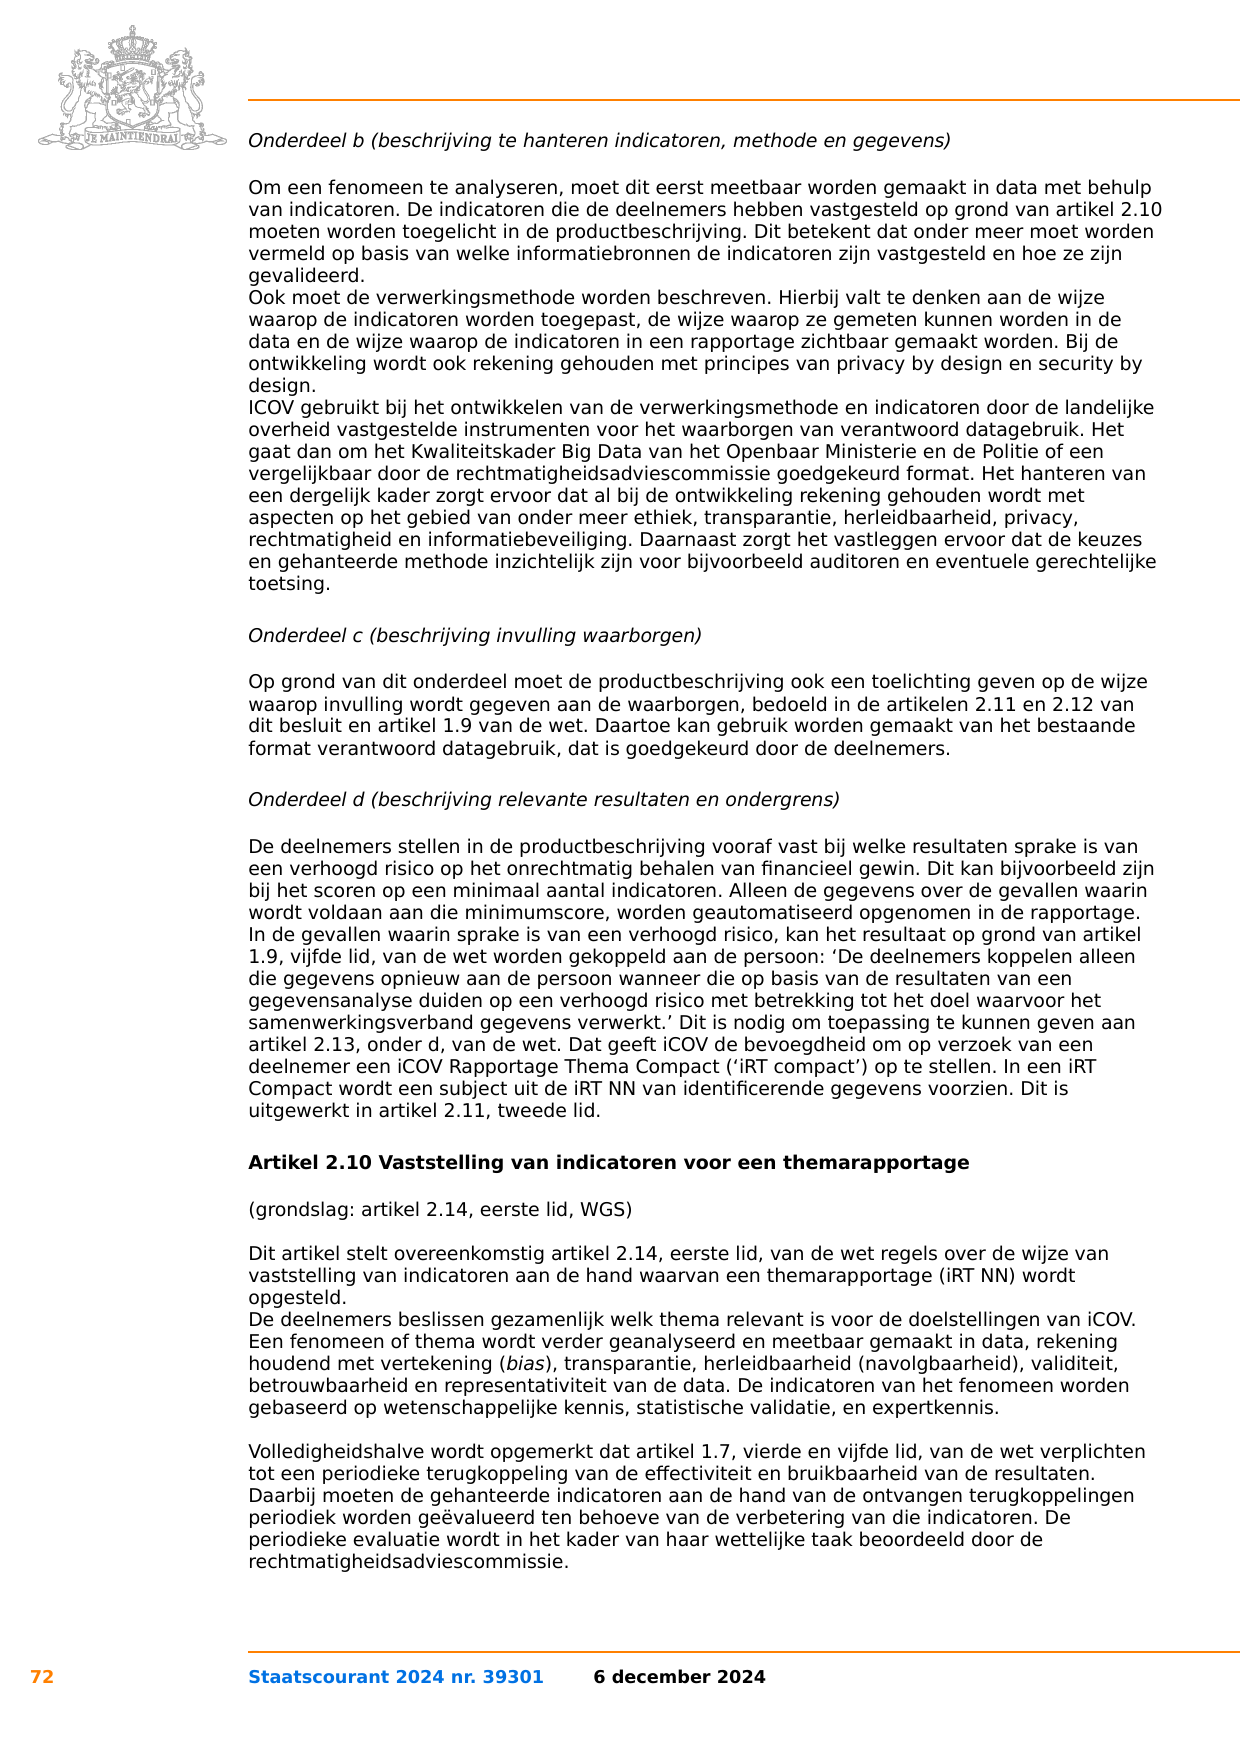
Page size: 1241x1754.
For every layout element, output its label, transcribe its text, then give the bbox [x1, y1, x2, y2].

picture [38, 25, 227, 150]
text De deelnemers stellen in de productbeschrijving vooraf vast bij welke resultaten sprake is van een verhoogd risico op het onrechtmatig behalen van financieel gewin. Dit kan bijvoorbeeld zijn bij het scoren op een minimaal aantal indicatoren. Alleen de gegevens over de gevallen waarin wordt voldaan aan die minimumscore, worden geautomatiseerd opgenomen in de rapportage. [248, 836, 1163, 924]
text Ook moet de verwerkingsmethode worden beschreven. Hierbij valt te denken aan de wijze waarop de indicatoren worden toegepast, de wijze waarop ze gemeten kunnen worden in de data en de wijze waarop de indicatoren in een rapportage zichtbaar gemaakt worden. Bij de ontwikkeling wordt ook rekening gehouden met principes van privacy by design en security by design. [248, 287, 1163, 397]
subtitle Onderdeel b (beschrijving te hanteren indicatoren, methode en gegevens) [248, 130, 1163, 152]
text Op grond van dit onderdeel moet de productbeschrijving ook een toelichting geven op de wijze waarop invulling wordt gegeven aan de waarborgen, bedoeld in de artikelen 2.11 en 2.12 van dit besluit en artikel 1.9 van de wet. Daartoe kan gebruik worden gemaakt van het bestaande format verantwoord datagebruik, dat is goedgekeurd door de deelnemers. [248, 671, 1163, 759]
text ICOV gebruikt bij het ontwikkelen van de verwerkingsmethode en indicatoren door de landelijke overheid vastgestelde instrumenten voor het waarborgen van verantwoord datagebruik. Het gaat dan om het Kwaliteitskader Big Data van het Openbaar Ministerie en de Politie of een vergelijkbaar door de rechtmatigheidsadviescommissie goedgekeurd format. Het hanteren van een dergelijk kader zorgt ervoor dat al bij de ontwikkeling rekening gehouden wordt met aspecten op het gebied van onder meer ethiek, transparantie, herleidbaarheid, privacy, rechtmatigheid en informatiebeveiliging. Daarnaast zorgt het vastleggen ervoor dat de keuzes en gehanteerde methode inzichtelijk zijn voor bijvoorbeeld auditoren en eventuele gerechtelijke toetsing. [248, 397, 1163, 594]
text Dit artikel stelt overeenkomstig artikel 2.14, eerste lid, van de wet regels over de wijze van vaststelling van indicatoren aan de hand waarvan een themarapportage (iRT NN) wordt opgesteld. [248, 1243, 1163, 1309]
text Om een fenomeen te analyseren, moet dit eerst meetbaar worden gemaakt in data met behulp van indicatoren. De indicatoren die de deelnemers hebben vastgesteld op grond van artikel 2.10 moeten worden toegelicht in de productbeschrijving. Dit betekent dat onder meer moet worden vermeld op basis van welke informatiebronnen de indicatoren zijn vastgesteld en hoe ze zijn gevalideerd. [248, 177, 1163, 287]
subtitle Onderdeel d (beschrijving relevante resultaten en ondergrens) [248, 789, 1163, 811]
subtitle Artikel 2.10 Vaststelling van indicatoren voor een themarapportage [248, 1152, 1163, 1174]
text Volledigheidshalve wordt opgemerkt dat artikel 1.7, vierde en vijfde lid, van de wet verplichten tot een periodieke terugkoppeling van de effectiviteit en bruikbaarheid van de resultaten. Daarbij moeten de gehanteerde indicatoren aan de hand van de ontvangen terugkoppelingen periodiek worden geëvalueerd ten behoeve van de verbetering van die indicatoren. De periodieke evaluatie wordt in het kader van haar wettelijke taak beoordeeld door de rechtmatigheidsadviescommissie. [248, 1441, 1163, 1572]
subtitle Onderdeel c (beschrijving invulling waarborgen) [248, 624, 1163, 646]
text In de gevallen waarin sprake is van een verhoogd risico, kan het resultaat op grond van artikel 1.9, vijfde lid, van de wet worden gekoppeld aan de persoon: ‘De deelnemers koppelen alleen die gegevens opnieuw aan de persoon wanneer die op basis van de resultaten van een gegevensanalyse duiden op een verhoogd risico met betrekking tot het doel waarvoor het samenwerkingsverband gegevens verwerkt.’ Dit is nodig om toepassing te kunnen geven aan artikel 2.13, onder d, van de wet. Dat geeft iCOV de bevoegdheid om op verzoek van een deelnemer een iCOV Rapportage Thema Compact (‘iRT compact’) op te stellen. In een iRT Compact wordt een subject uit de iRT NN van identificerende gegevens voorzien. Dit is uitgewerkt in artikel 2.11, tweede lid. [248, 924, 1163, 1122]
subtitle (grondslag: artikel 2.14, eerste lid, WGS) [248, 1199, 1163, 1221]
text De deelnemers beslissen gezamenlijk welk thema relevant is voor de doelstellingen van iCOV. Een fenomeen of thema wordt verder geanalyseerd en meetbaar gemaakt in data, rekening houdend met vertekening (bias), transparantie, herleidbaarheid (navolgbaarheid), validiteit, betrouwbaarheid en representativiteit van de data. De indicatoren van het fenomeen worden gebaseerd op wetenschappelijke kennis, statistische validatie, en expertkennis. [248, 1309, 1163, 1419]
